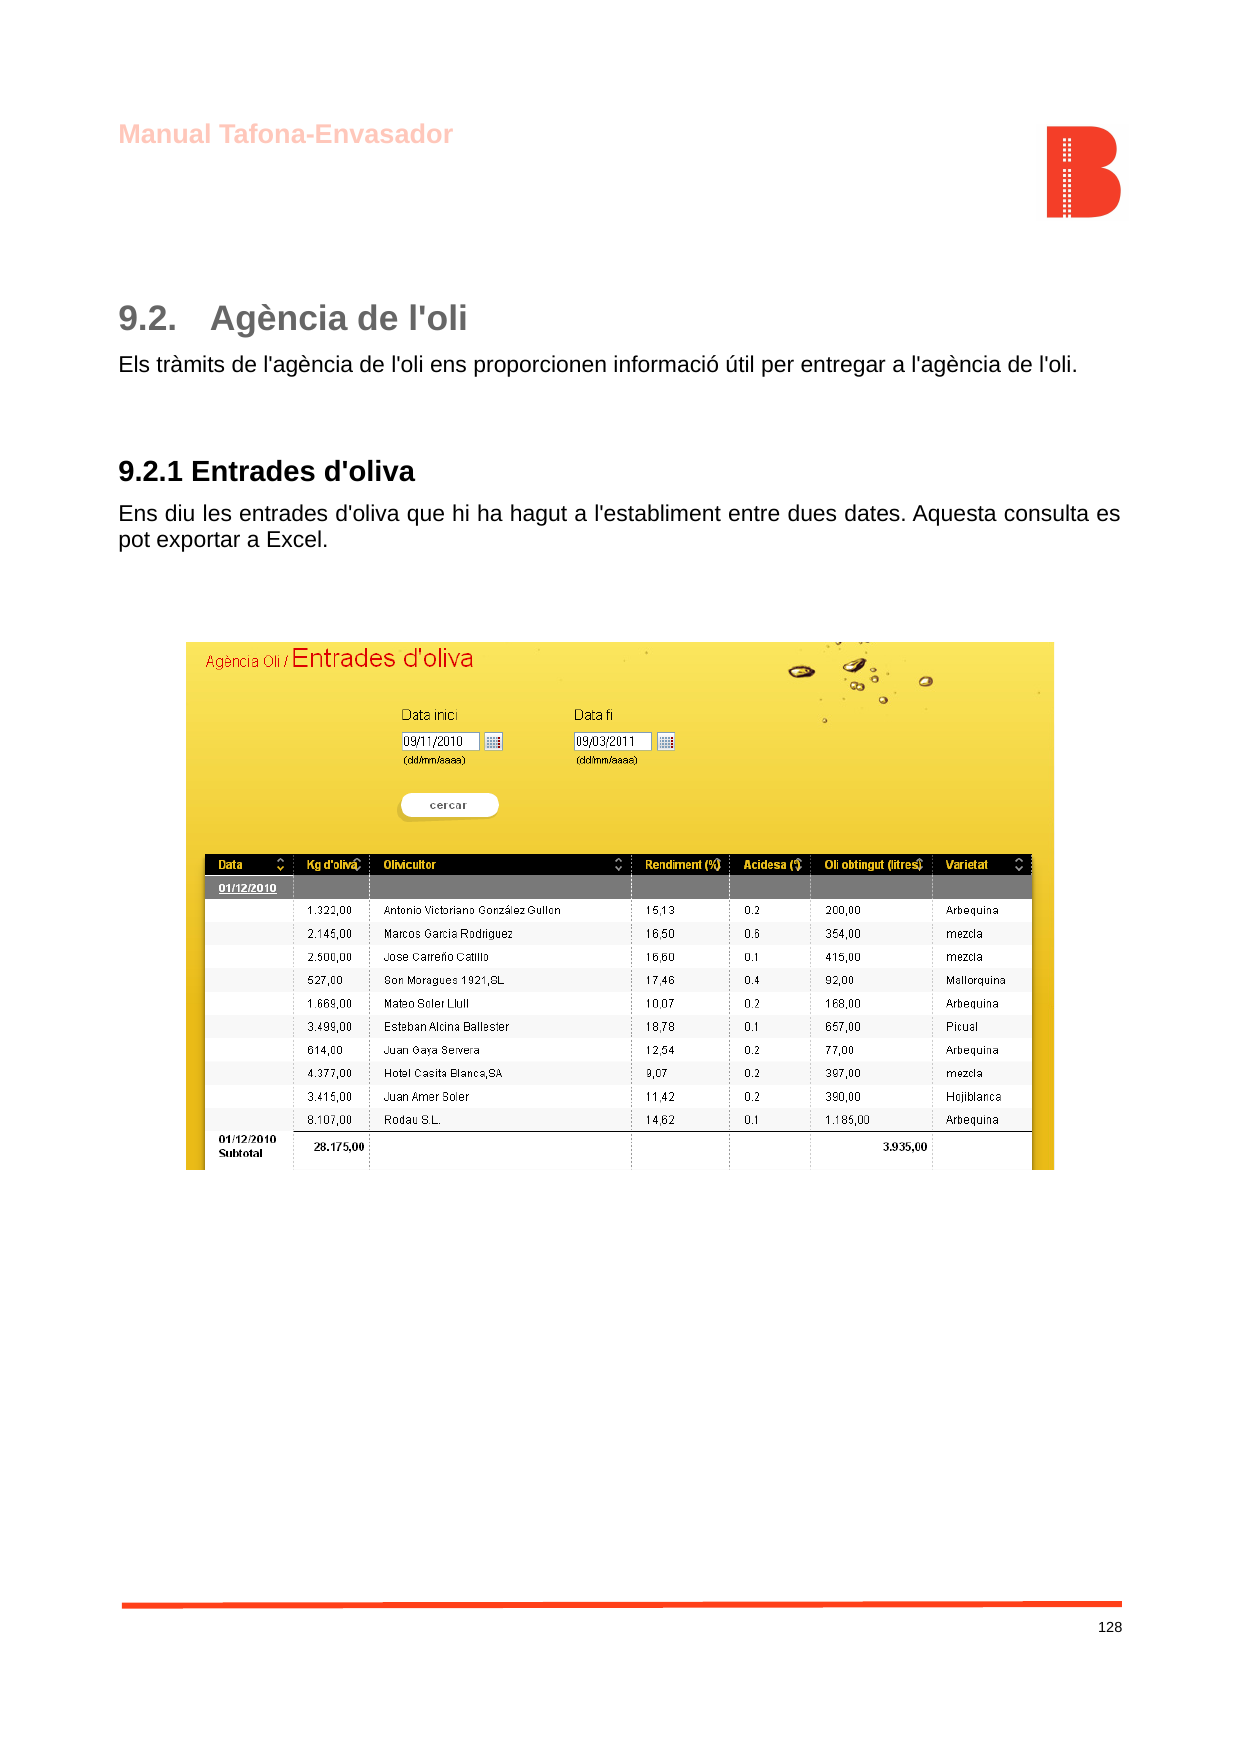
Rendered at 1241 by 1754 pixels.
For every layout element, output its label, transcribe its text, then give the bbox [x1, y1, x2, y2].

subtitle 9.2.1 Entrades d'oliva [118, 453, 1122, 487]
picture [1036, 124, 1130, 221]
picture [186, 642, 1055, 1170]
text Els tràmits de l'agència de l'oli ens proporcionen informació útil per entregar a l'agència de l'oli. [118, 351, 1122, 377]
text Ens diu les entrades d'oliva que hi ha hagut a l'establiment entre dues dates. Aquesta consulta es pot exportar a Excel. [118, 499, 1122, 552]
subtitle Agència de l'oli [118, 298, 1122, 338]
